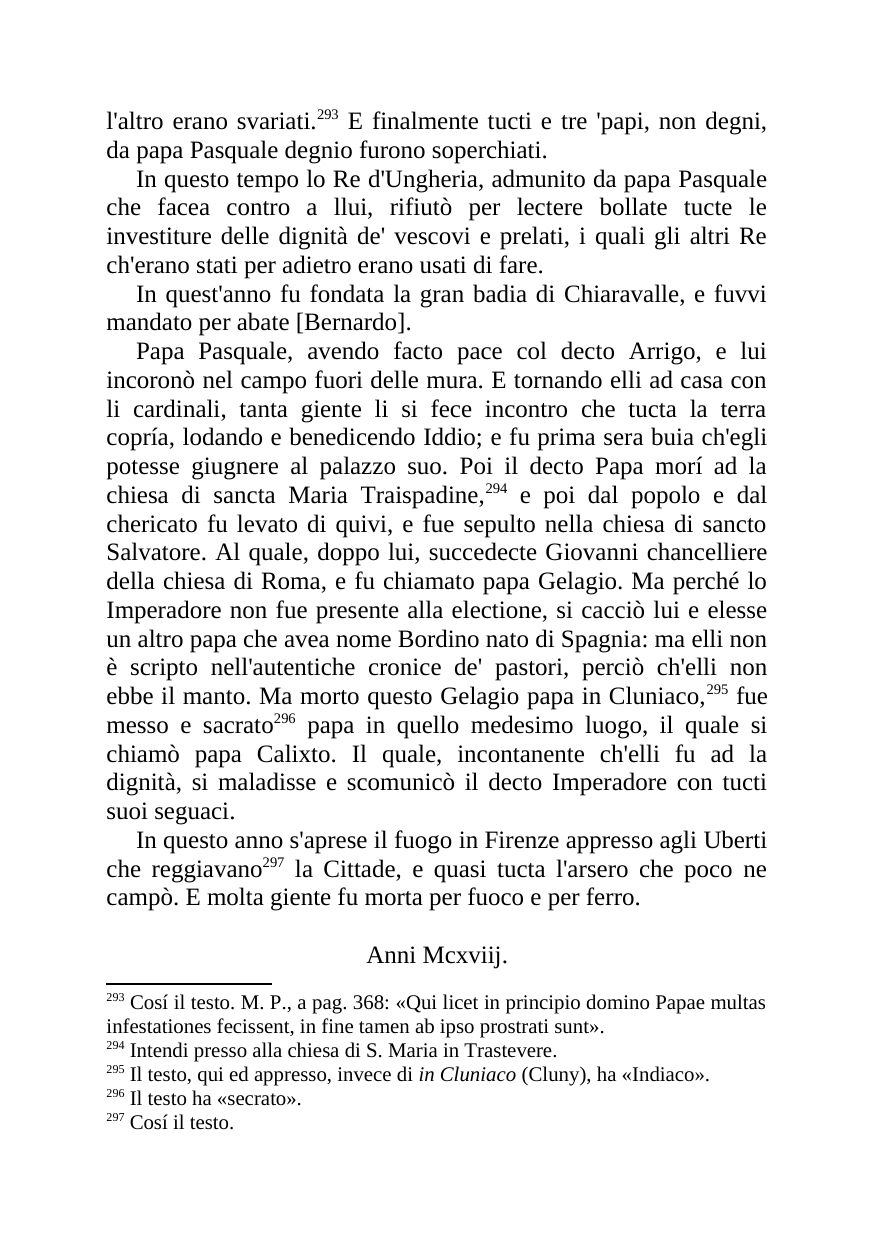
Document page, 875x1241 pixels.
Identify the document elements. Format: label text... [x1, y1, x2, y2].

text Il testo ha «secrato». [106, 1086, 768, 1110]
text Il testo, qui ed appresso, invece di in Cluniaco (Cluny), ha «Indiaco». [106, 1062, 768, 1086]
text Intendi presso alla chiesa di S. Maria in Trastevere. [106, 1038, 768, 1062]
text Cosí il testo. M. P., a pag. 368: «Qui licet in principio domino Papae multas infestationes fecissent, in fine tamen ab ipso prostrati sunt». [106, 989, 768, 1038]
text l'altro erano svariati. E finalmente tucti e tre 'papi, non degni, da papa Pasquale degnio furono soperchiati. [106, 106, 768, 164]
text Papa Pasquale, avendo facto pace col decto Arrigo, e lui incoronò nel campo fuori delle mura. E tornando elli ad casa con li cardinali, tanta giente li si fece incontro che tucta la terra copría, lodando e benedicendo Iddio; e fu prima sera buia ch'egli potesse giugnere al palazzo suo. Poi il decto Papa morí ad la chiesa di sancta Maria Traispadine, e poi dal popolo e dal chericato fu levato di quivi, e fue sepulto nella chiesa di sancto Salvatore. Al quale, doppo lui, succedecte Giovanni chancelliere della chiesa di Roma, e fu chiamato papa Gelagio. Ma perché lo Imperadore non fue presente alla electione, si cacciò lui e elesse un altro papa che avea nome Bordino nato di Spagnia: ma elli non è scripto nell'autentiche cronice de' pastori, perciò ch'elli non ebbe il manto. Ma morto questo Gelagio papa in Cluniaco, fue messo e sacrato papa in quello medesimo luogo, il quale si chiamò papa Calixto. Il quale, incontanente ch'elli fu ad la dignità, si maladisse e scomunicò il decto Imperadore con tucti suoi seguaci. [106, 336, 768, 825]
text In quest'anno fu fondata la gran badia di Chiaravalle, e fuvvi mandato per abate [Bernardo]. [106, 279, 768, 336]
text In questo anno s'aprese il fuogo in Firenze appresso agli Uberti che reggiavano la Cittade, e quasi tucta l'arsero che poco ne campò. E molta giente fu morta per fuoco e per ferro. [106, 825, 768, 911]
text Cosí il testo. [106, 1110, 768, 1134]
text Anni Mcxviij. [106, 940, 768, 969]
text In questo tempo lo Re d'Ungheria, admunito da papa Pasquale che facea contro a llui, rifiutò per lectere bollate tucte le investiture delle dignità de' vescovi e prelati, i quali gli altri Re ch'erano stati per adietro erano usati di fare. [106, 164, 768, 279]
